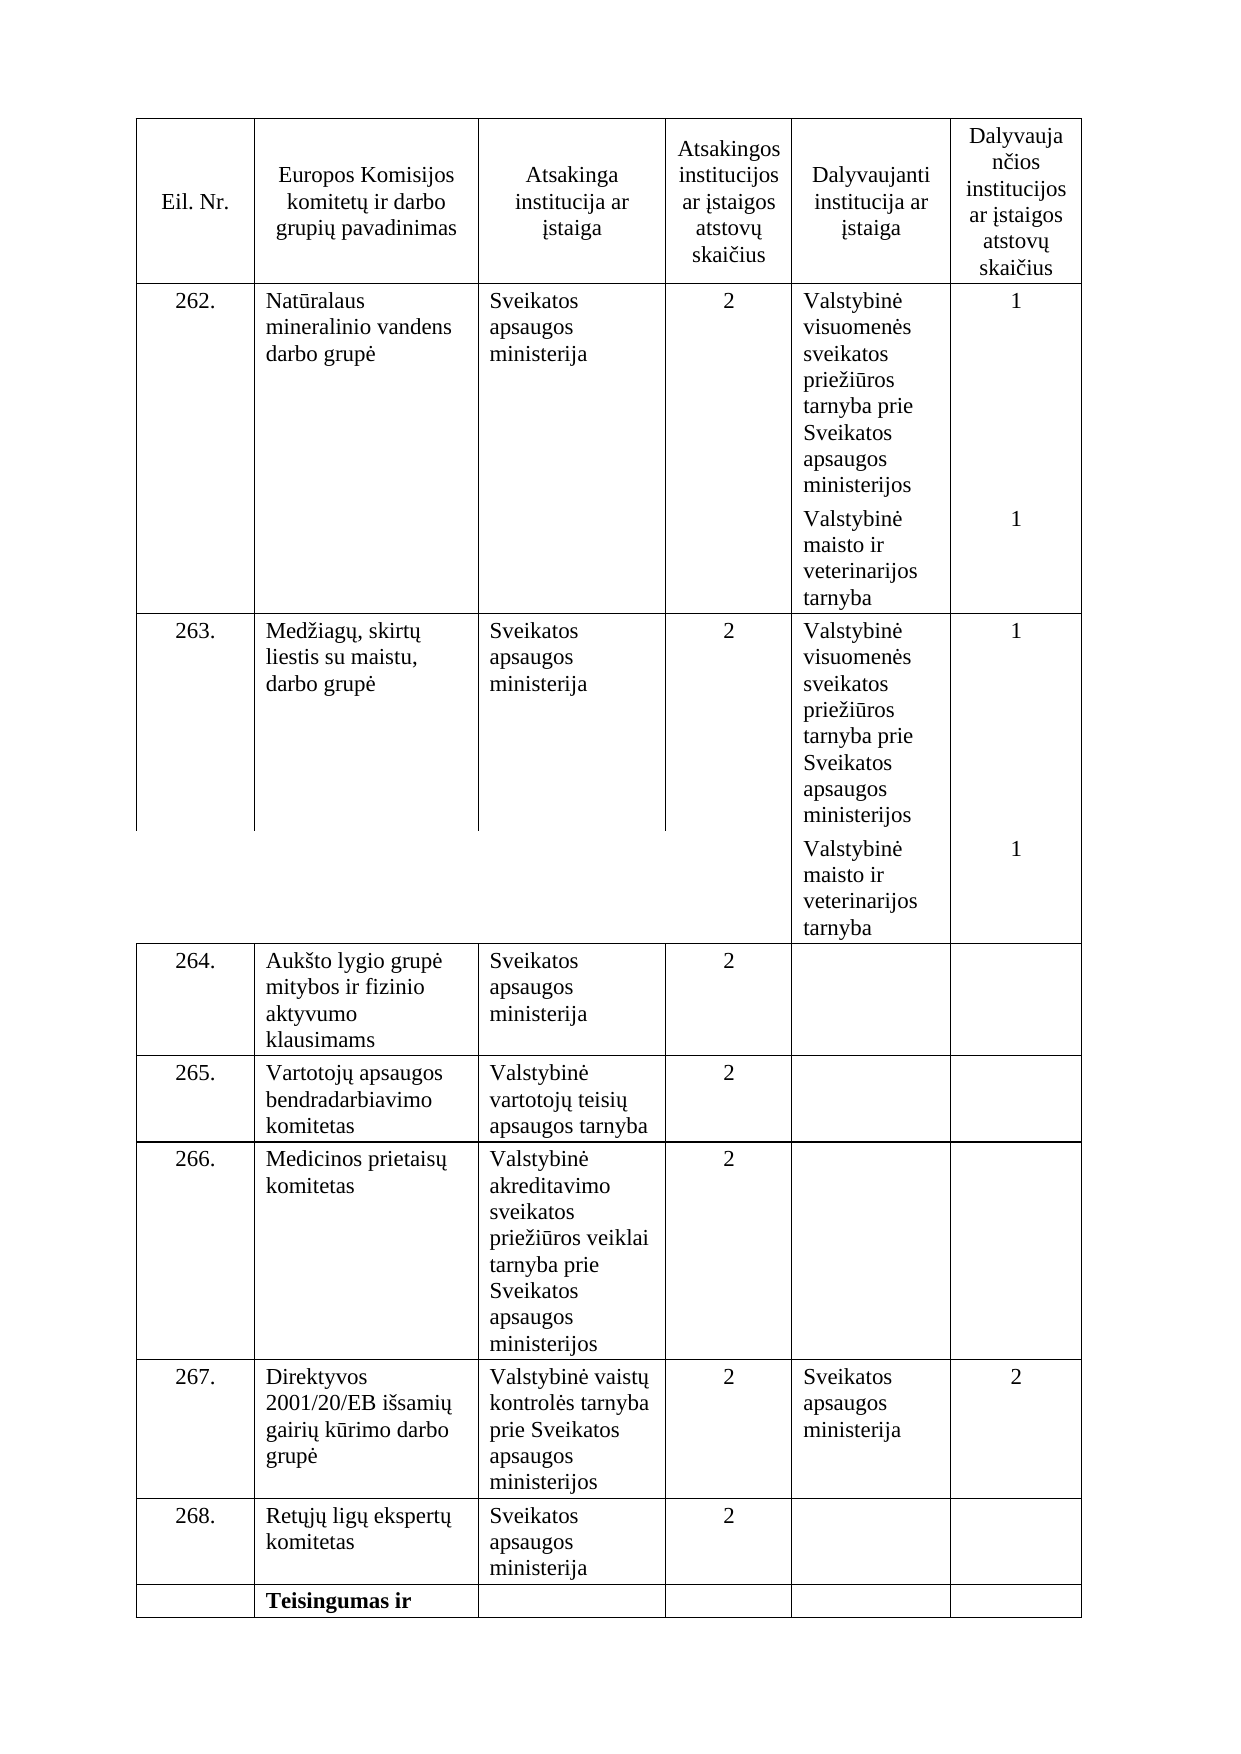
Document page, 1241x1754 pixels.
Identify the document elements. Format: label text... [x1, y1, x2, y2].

table_cell Sveikatos apsaugos ministerija [479, 944, 665, 1055]
table_cell 262. [137, 284, 254, 613]
table_cell [792, 1585, 950, 1617]
table_cell 2 [666, 284, 791, 613]
table_header At­sa­kin­gos ins­ti­tu­ci­jos ar įstai­gos ats­to­vų skai­čius [666, 119, 791, 283]
table_cell 2 [666, 1143, 791, 1359]
table_cell Valstybinė vartotojų teisių apsaugos tarnyba [479, 1056, 665, 1141]
table_cell Valstybinė akredi­ta­vimo sveikatos priežiūros veiklai tarnyba prie Sveikatos apsaugos ministerijos [479, 1143, 665, 1359]
table_cell 268. [137, 1499, 254, 1584]
table_cell 2 [666, 944, 791, 1055]
table_cell 1 [951, 284, 1081, 501]
table_cell Valstybinė maisto ir veterinarijos tarnyba [792, 501, 950, 613]
table_cell Valstybinė visuo­menės sveikatos priežiūros tarny­ba prie Sveikatos apsaugos ministerijos [792, 284, 950, 501]
table_cell [951, 1056, 1081, 1141]
table_cell [951, 944, 1081, 1055]
table_header Atsakinga institucija ar įstaiga [479, 119, 665, 283]
table_header Eil. Nr. [137, 119, 254, 283]
table_cell 263. [137, 614, 254, 831]
table_cell 2 [666, 614, 791, 831]
table_cell 265. [137, 1056, 254, 1141]
table_cell Medicinos prietaisų komitetas [255, 1143, 478, 1359]
table_cell Direktyvos 2001/20/EB išsamių gairių kūrimo darbo grupė [255, 1360, 478, 1498]
table_cell [666, 1585, 791, 1617]
table_cell [792, 1143, 950, 1359]
table_cell Valstybinė maisto ir veterinarijos tarnyba [792, 831, 950, 943]
table_cell [951, 1143, 1081, 1359]
table_cell [792, 1056, 950, 1141]
table_cell 266. [137, 1143, 254, 1359]
table_cell Medžiagų, skirtų liestis su maistu, darbo grupė [255, 614, 478, 831]
table_cell Sveikatos apsaugos ministerija [479, 614, 665, 831]
table_cell Sveikatos apsaugos ministerija [792, 1360, 950, 1498]
table_cell [951, 1499, 1081, 1584]
table_cell Valstybinė vaistų kontrolės tarnyba prie Sveikatos apsaugos ministerijos [479, 1360, 665, 1498]
table_header Europos Komisijos komitetų ir darbo grupių pavadinimas [255, 119, 478, 283]
table_cell 267. [137, 1360, 254, 1498]
table_cell 2 [666, 1499, 791, 1584]
table_header Dalyvaujan­čios institu­cijos ar įstai­gos atstovų skaičius [951, 119, 1081, 283]
table_cell 1 [951, 501, 1081, 613]
table_cell [792, 944, 950, 1055]
table_cell Sveikatos apsaugos ministerija [479, 284, 665, 613]
table_cell Teisingumas ir [255, 1585, 478, 1617]
table_cell Sveikatos apsaugos ministerija [479, 1499, 665, 1584]
table_cell [951, 1585, 1081, 1617]
table_cell Retųjų ligų ekspertų komitetas [255, 1499, 478, 1584]
table_cell Valstybinė visuo­menės sveikatos priežiūros tarny­ba prie Sveikatos apsaugos ministerijos [792, 614, 950, 831]
table_cell 2 [666, 1360, 791, 1498]
table_cell 2 [666, 1056, 791, 1141]
table_cell 1 [951, 831, 1081, 943]
table_cell [137, 1585, 254, 1617]
table_cell 2 [951, 1360, 1081, 1498]
table_cell 1 [951, 614, 1081, 831]
table_cell Aukšto lygio grupė mitybos ir fizinio aktyvumo klausimams [255, 944, 478, 1055]
table_cell [792, 1499, 950, 1584]
table_cell Natūralaus mineralinio vandens darbo grupė [255, 284, 478, 613]
table_cell 264. [137, 944, 254, 1055]
table_cell [479, 1585, 665, 1617]
table_cell Vartotojų apsaugos bendradarbiavimo komitetas [255, 1056, 478, 1141]
table_header Dalyvau­janti institu­cija ar įstaiga [792, 119, 950, 283]
